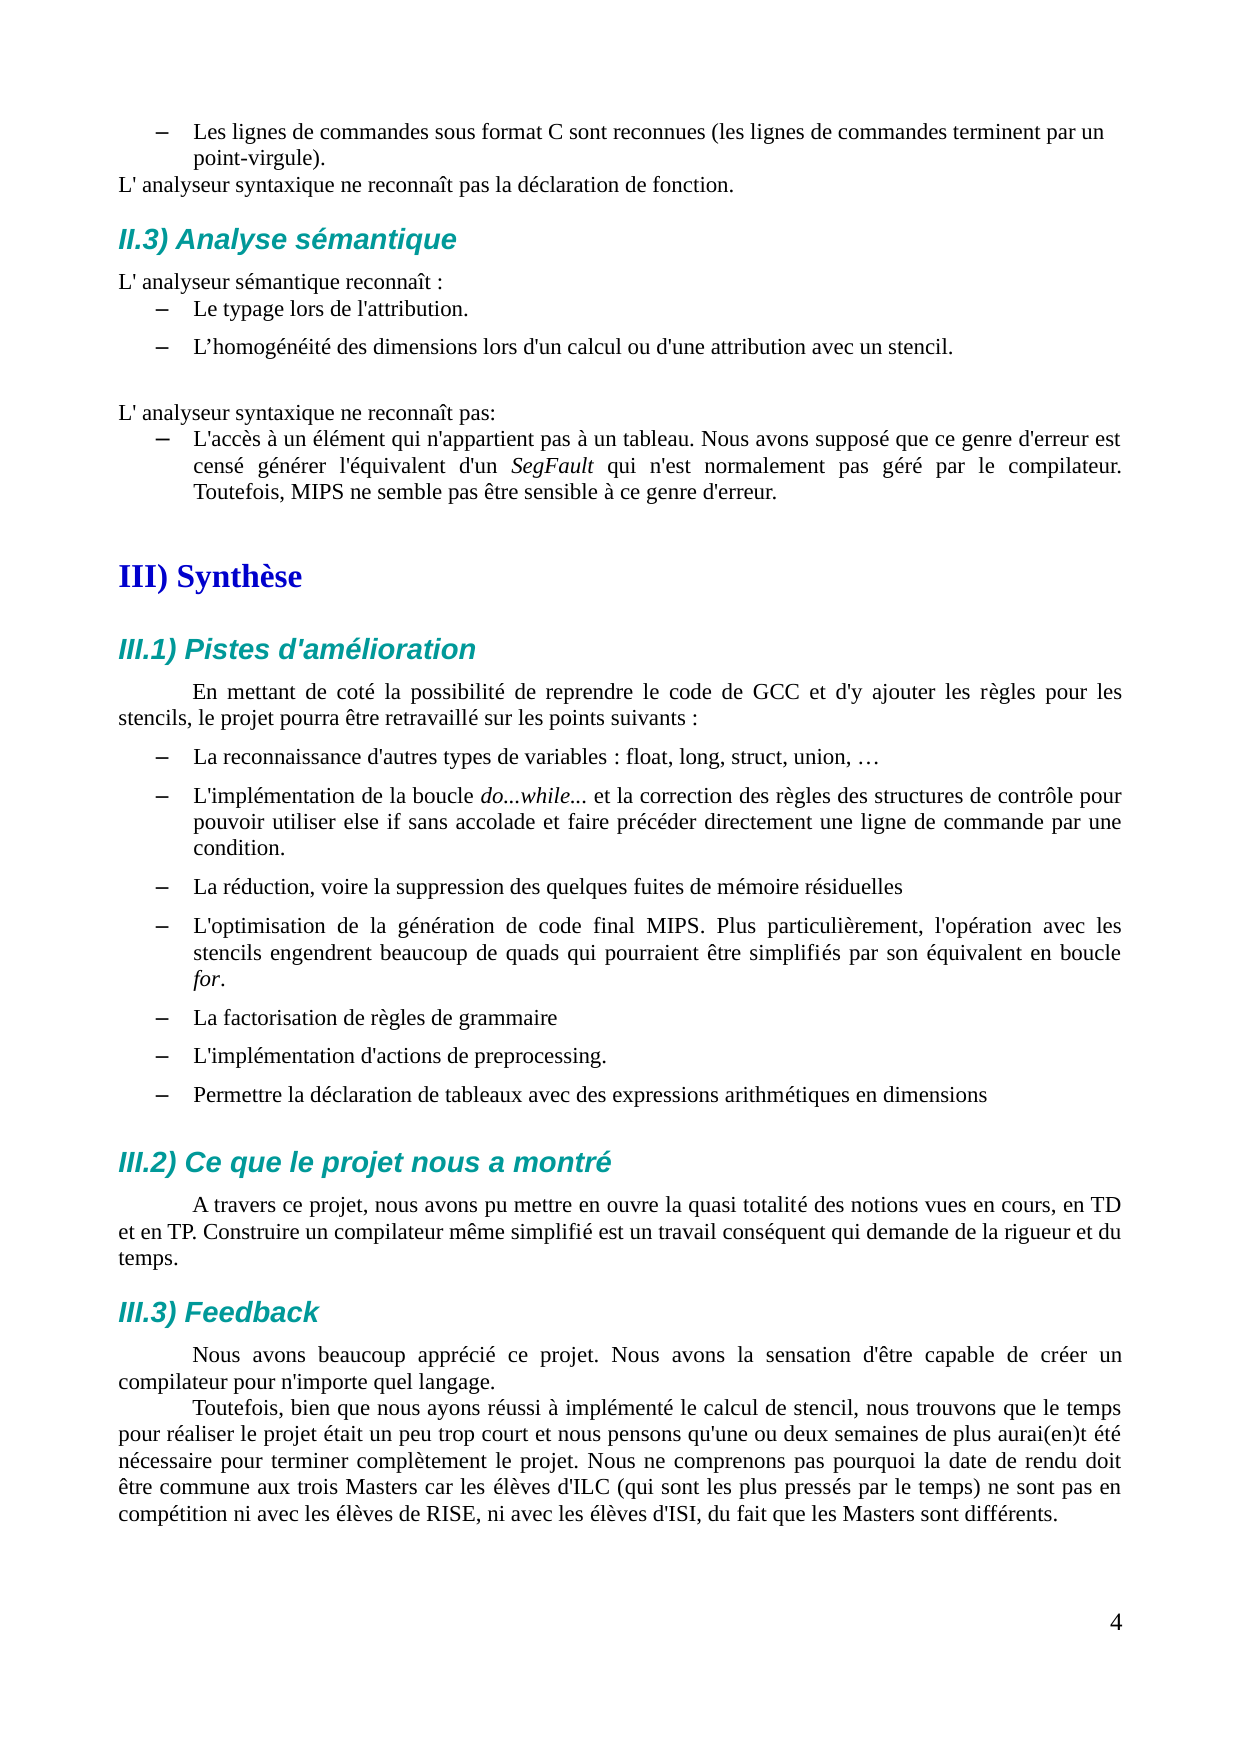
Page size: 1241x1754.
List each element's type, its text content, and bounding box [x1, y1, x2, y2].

subtitle III.3) Feedback [118, 1295, 1122, 1329]
list L'optimisation de la génération de code final MIPS. Plus particulièrement, l'opération avec les stencils engendrent beaucoup de quads qui pourraient être simplifiés par son équivalent en boucle for. [156, 912, 1122, 991]
subtitle III) Synthèse [118, 556, 1122, 594]
text Nous avons beaucoup apprécié ce projet. Nous avons la sensation d'être capable de créer un compilateur pour n'importe quel langage. [118, 1341, 1122, 1394]
list La factorisation de règles de grammaire [156, 1004, 1122, 1030]
list Permettre la déclaration de tableaux avec des expressions arithmétiques en dimensions [156, 1081, 1122, 1108]
subtitle III.2) Ce que le projet nous a montré [118, 1145, 1122, 1179]
list Le typage lors de l'attribution. [156, 294, 1122, 321]
list L'implémentation d'actions de preprocessing. [156, 1043, 1122, 1069]
list La reconnaissance d'autres types de variables : float, long, struct, union, … [156, 743, 1122, 769]
text A travers ce projet, nous avons pu mettre en ouvre la quasi totalité des notions vues en cours, en TD et en TP. Construire un compilateur même simplifié est un travail conséquent qui demande de la rigueur et du temps. [118, 1191, 1122, 1270]
text Toutefois, bien que nous ayons réussi à implémenté le calcul de stencil, nous trouvons que le temps pour réaliser le projet était un peu trop court et nous pensons qu'une ou deux semaines de plus aurai(en)t été nécessaire pour terminer complètement le projet. Nous ne comprenons pas pourquoi la date de rendu doit être commune aux trois Masters car les élèves d'ILC (qui sont les plus pressés par le temps) ne sont pas en compétition ni avec les élèves de RISE, ni avec les élèves d'ISI, du fait que les Masters sont différents. [118, 1394, 1122, 1526]
list L'accès à un élément qui n'appartient pas à un tableau. Nous avons supposé que ce genre d'erreur est censé générer l'équivalent d'un SegFault qui n'est normalement pas géré par le compilateur. Toutefois, MIPS ne semble pas être sensible à ce genre d'erreur. [156, 425, 1122, 504]
text En mettant de coté la possibilité de reprendre le code de GCC et d'y ajouter les règles pour les stencils, le projet pourra être retravaillé sur les points suivants : [118, 678, 1122, 730]
text L' analyseur sémantique reconnaît : [118, 268, 1122, 294]
list Les lignes de commandes sous format C sont reconnues (les lignes de commandes terminent par un point-virgule). [156, 118, 1122, 171]
subtitle II.3) Analyse sémantique [118, 222, 1122, 256]
list L’homogénéité des dimensions lors d'un calcul ou d'une attribution avec un stencil. [156, 333, 1122, 360]
text L' analyseur syntaxique ne reconnaît pas: [118, 399, 1122, 425]
subtitle III.1) Pistes d'amélioration [118, 632, 1122, 665]
list L'implémentation de la boucle do...while... et la correction des règles des structures de contrôle pour pouvoir utiliser else if sans accolade et faire précéder directement une ligne de commande par une condition. [156, 782, 1122, 861]
list La réduction, voire la suppression des quelques fuites de mémoire résiduelles [156, 873, 1122, 900]
text L' analyseur syntaxique ne reconnaît pas la déclaration de fonction. [118, 171, 1122, 197]
